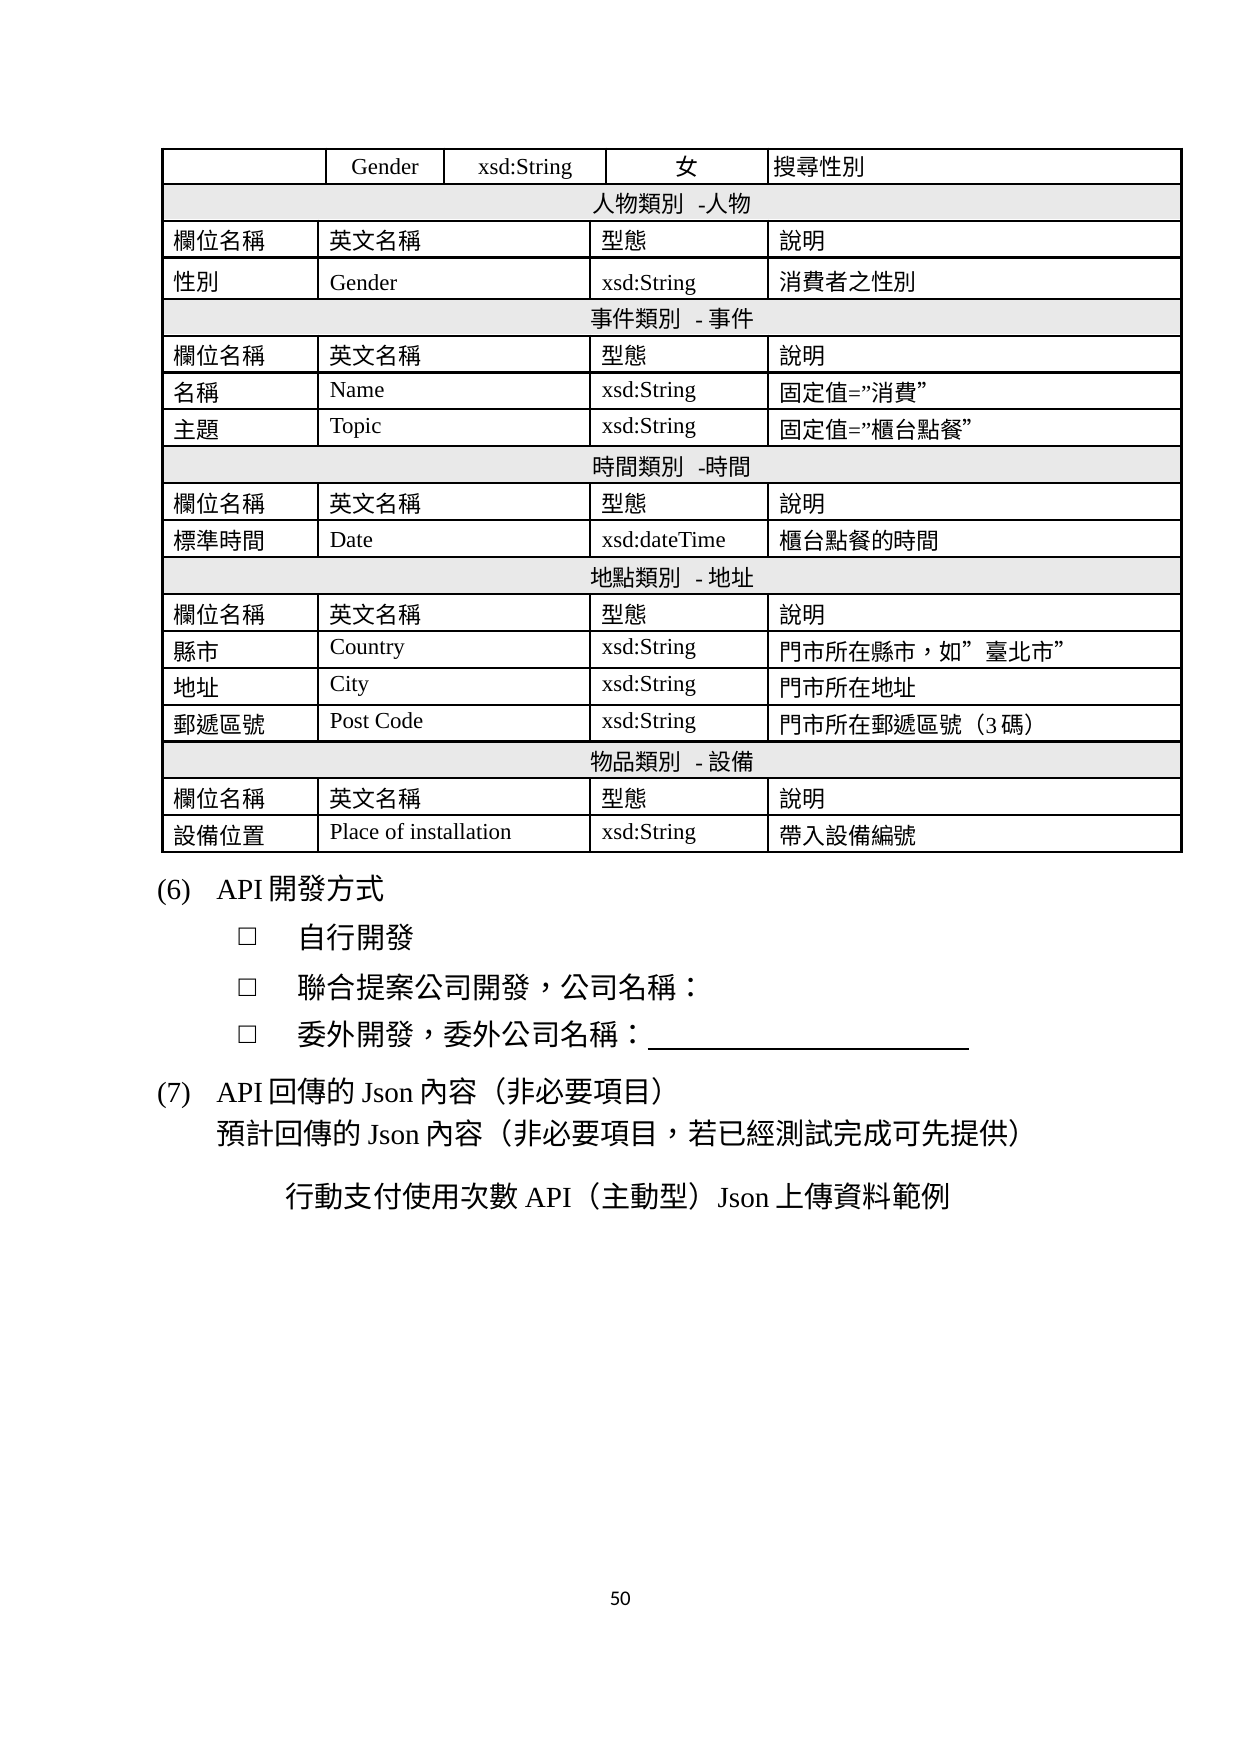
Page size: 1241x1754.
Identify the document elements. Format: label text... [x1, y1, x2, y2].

table_cell Gender [319, 259, 589, 297]
table_cell 英文名稱 [319, 337, 589, 371]
table_cell 型態 [591, 595, 767, 630]
table_cell Topic [319, 410, 589, 445]
table_cell 帶入設備編號 [769, 816, 1180, 851]
table_cell xsd:String [591, 410, 767, 445]
table_cell □ [227, 963, 286, 1009]
table_cell 欄位名稱 [164, 484, 317, 519]
table_cell 英文名稱 [319, 222, 589, 256]
table_cell 說明 [769, 595, 1180, 630]
table_cell [164, 150, 325, 182]
table_cell Place of installation [319, 816, 589, 851]
table_cell 地址 [164, 669, 317, 703]
table_cell 型態 [591, 779, 767, 814]
table_cell xsd:String [445, 150, 605, 182]
table_cell City [319, 669, 589, 703]
table_cell Post Code [319, 706, 589, 740]
table_cell 型態 [591, 222, 767, 256]
table_cell 事件類別 - 事件 [164, 300, 1180, 334]
table_cell xsd:String [591, 816, 767, 851]
list API回傳的Json內容（非必要項目） [157, 1068, 1114, 1111]
table_cell xsd:String [591, 632, 767, 667]
table_cell 說明 [769, 484, 1180, 519]
table_cell xsd:String [591, 706, 767, 740]
table_cell 縣市 [164, 632, 317, 667]
table_cell 物品類別 - 設備 [164, 743, 1180, 777]
table_cell Date [319, 521, 589, 556]
table_cell 英文名稱 [319, 484, 589, 519]
table_cell xsd:String [591, 259, 767, 297]
table_cell 英文名稱 [319, 595, 589, 630]
table_cell 型態 [591, 337, 767, 371]
table_cell 消費者之性別 [769, 259, 1180, 297]
table_cell 性別 [164, 259, 317, 297]
table_cell 門市所在郵遞區號（3碼） [769, 706, 1180, 740]
table_cell xsd:String [591, 374, 767, 408]
table_cell 名稱 [164, 374, 317, 408]
table_cell 固定值=”櫃台點餐” [769, 410, 1180, 445]
list API開發方式 [157, 866, 1114, 908]
table_cell Gender [327, 150, 443, 182]
table_cell xsd:String [591, 669, 767, 703]
table_cell 英文名稱 [319, 779, 589, 814]
table_cell 固定值=”消費” [769, 374, 1180, 408]
table_cell 委外開發，委外公司名稱： [286, 1009, 1028, 1056]
table_cell 欄位名稱 [164, 222, 317, 256]
text 預計回傳的Json內容（非必要項目，若已經測試完成可先提供） [216, 1111, 1128, 1153]
table_cell 欄位名稱 [164, 337, 317, 371]
table_cell 設備位置 [164, 816, 317, 851]
table_cell 郵遞區號 [164, 706, 317, 740]
table_cell 門市所在地址 [769, 669, 1180, 703]
table_cell 聯合提案公司開發，公司名稱： [286, 963, 1028, 1009]
table_cell 門市所在縣市，如”臺北市” [769, 632, 1180, 667]
table_cell □ [227, 1009, 286, 1056]
table_cell 櫃台點餐的時間 [769, 521, 1180, 556]
table_cell 型態 [591, 484, 767, 519]
table_cell 女 [607, 150, 767, 182]
table_cell 欄位名稱 [164, 779, 317, 814]
table_cell 標準時間 [164, 521, 317, 556]
table_cell 搜尋性別 [769, 150, 1180, 182]
table_cell 人物類別 -人物 [164, 185, 1180, 219]
table_cell Country [319, 632, 589, 667]
table_cell 時間類別 -時間 [164, 447, 1180, 482]
table_header □ [227, 908, 286, 963]
table_cell 欄位名稱 [164, 595, 317, 630]
table_cell 說明 [769, 779, 1180, 814]
table_cell 地點類別 - 地址 [164, 558, 1180, 593]
table_cell 說明 [769, 337, 1180, 371]
table_cell Name [319, 374, 589, 408]
table_cell 說明 [769, 222, 1180, 256]
table_cell 主題 [164, 410, 317, 445]
table_header 自行開發 [286, 908, 1028, 963]
text 行動支付使用次數API（主動型）Json上傳資料範例 [227, 1174, 1128, 1216]
table_cell xsd:dateTime [591, 521, 767, 556]
